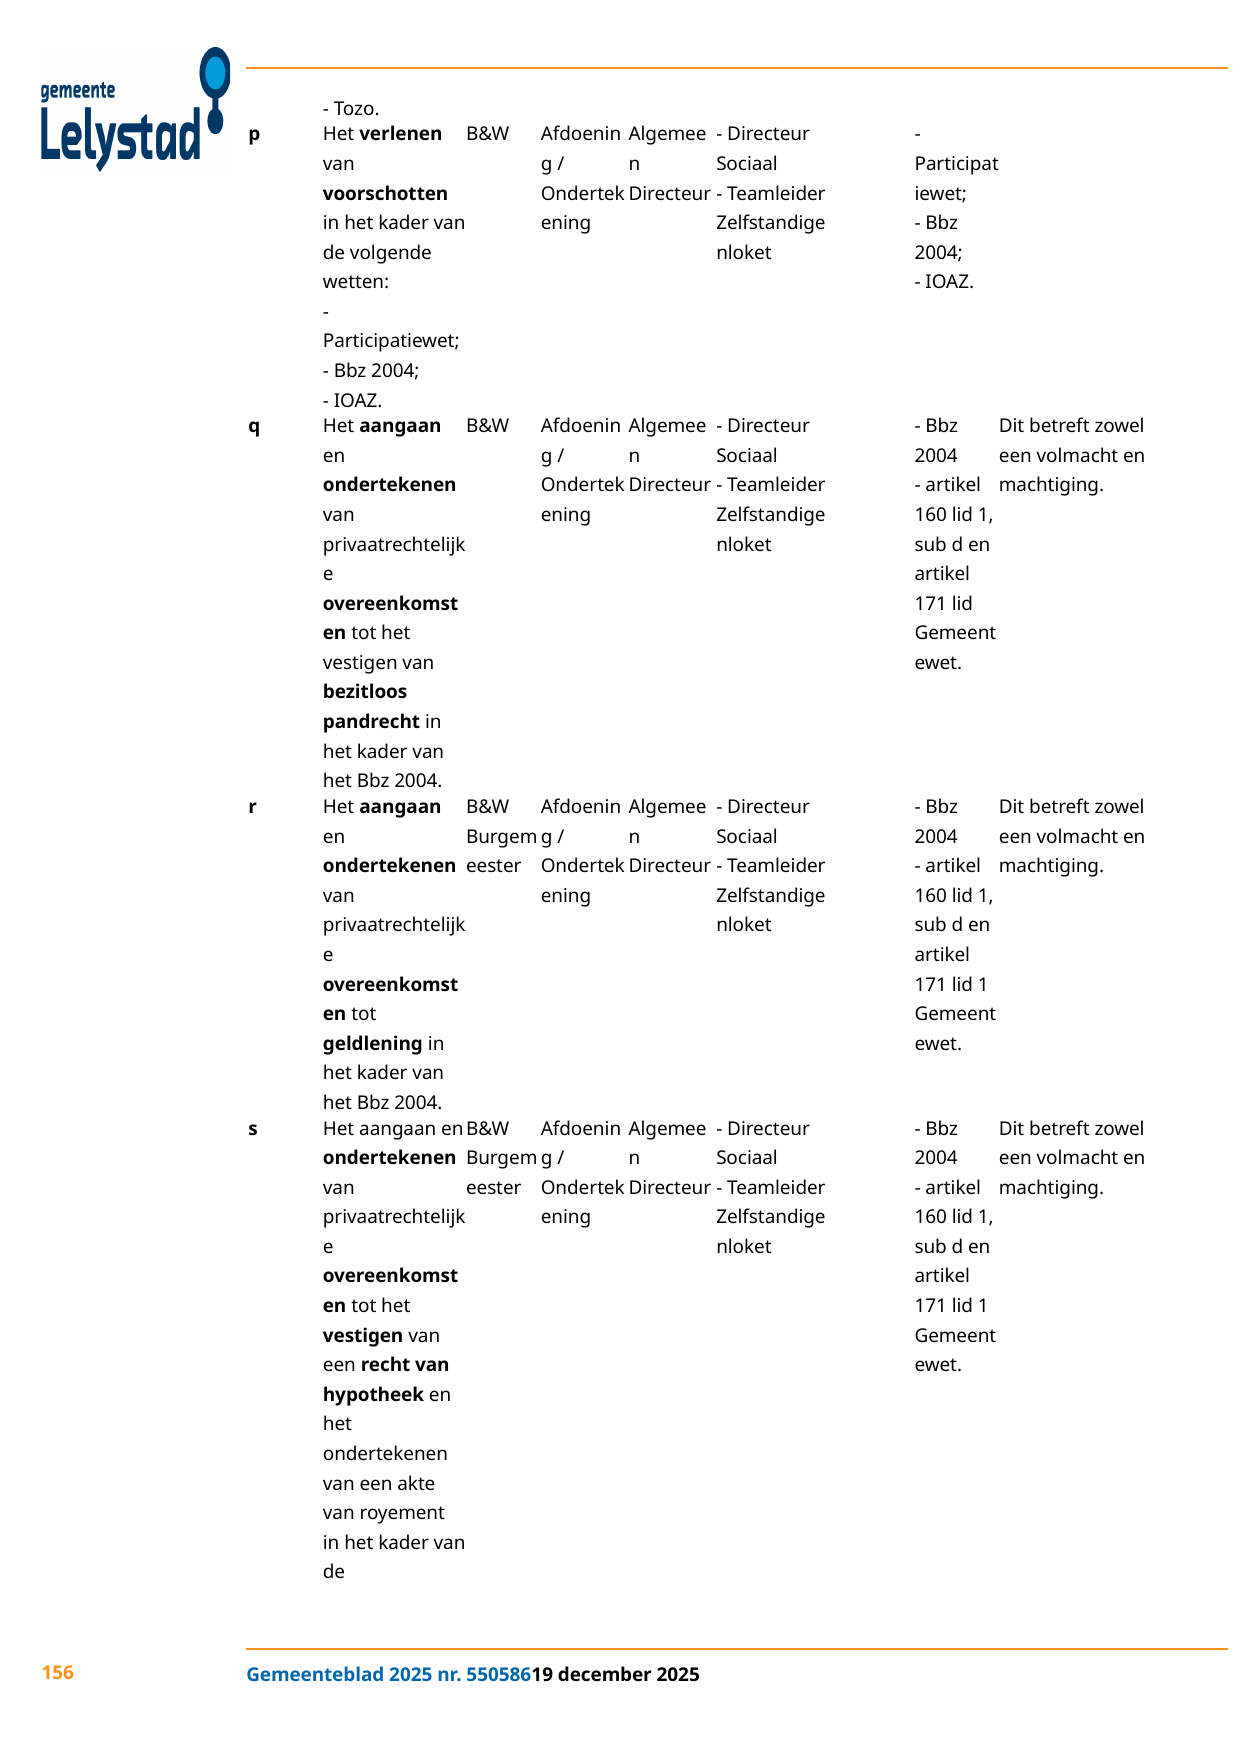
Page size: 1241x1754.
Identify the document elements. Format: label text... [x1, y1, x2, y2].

table_cell Algemeen Directeur [628, 793, 716, 1115]
table_cell Dit betreft zowel een volmacht en machtiging. [999, 1115, 1152, 1584]
table_cell Het verlenen van voorschotten in het kader van de volgende wetten: - Participatiewet; - Bbz 2004; - IOAZ. [323, 121, 466, 412]
table_cell [914, 95, 999, 121]
table_cell - Directeur Sociaal - Teamleider Zelfstandigenloket [716, 793, 826, 1115]
table_cell - Directeur Sociaal - Teamleider Zelfstandigenloket [716, 1115, 826, 1584]
table_cell - Tozo. [323, 95, 466, 121]
table_cell [826, 121, 914, 412]
table_cell [248, 95, 323, 121]
table_cell Afdoening / Ondertekening [541, 1115, 628, 1584]
table_cell - Directeur Sociaal - Teamleider Zelfstandigenloket [716, 413, 826, 793]
table_cell [999, 121, 1152, 412]
table_cell Het aangaan en ondertekenen van privaatrechtelijke overeenkomsten tot het vestigen van bezitloos pandrecht in het kader van het Bbz 2004. [323, 413, 466, 793]
table_cell [466, 95, 541, 121]
table_cell - Participatiewet; - Bbz 2004; - IOAZ. [914, 121, 999, 412]
table_cell [826, 413, 914, 793]
table_cell Afdoening / Ondertekening [541, 413, 628, 793]
picture [41, 47, 231, 172]
table_cell p [248, 121, 323, 412]
table_cell Dit betreft zowel een volmacht en machtiging. [999, 413, 1152, 793]
table_cell [826, 793, 914, 1115]
table_cell Algemeen Directeur [628, 121, 716, 412]
table_cell - Bbz 2004 - artikel 160 lid 1, sub d en artikel 171 lid 1 Gemeentewet. [914, 793, 999, 1115]
table_cell Afdoening / Ondertekening [541, 121, 628, 412]
table_cell - Bbz 2004 - artikel 160 lid 1, sub d en artikel 171 lid Gemeentewet. [914, 413, 999, 793]
table_cell Algemeen Directeur [628, 1115, 716, 1584]
table_cell r [248, 793, 323, 1115]
table_cell Algemeen Directeur [628, 413, 716, 793]
table_cell q [248, 413, 323, 793]
table_cell B&W Burgemeester [466, 793, 541, 1115]
table_cell [541, 95, 628, 121]
table_cell B&W [466, 121, 541, 412]
table_cell - Directeur Sociaal - Teamleider Zelfstandigenloket [716, 121, 826, 412]
table_cell B&W [466, 413, 541, 793]
table_cell Het aangaan en ondertekenen van privaatrechtelijke overeenkomsten tot geldlening in het kader van het Bbz 2004. [323, 793, 466, 1115]
table_cell [826, 95, 914, 121]
table_cell [999, 95, 1152, 121]
table_cell Dit betreft zowel een volmacht en machtiging. [999, 793, 1152, 1115]
table_cell [826, 1115, 914, 1584]
table_cell [716, 95, 826, 121]
table_cell Het aangaan en ondertekenen van privaatrechtelijke overeenkomsten tot het vestigen van een recht van hypotheek en het ondertekenen van een akte van royement in het kader van de [323, 1115, 466, 1584]
table_cell B&W Burgemeester [466, 1115, 541, 1584]
table_cell - Bbz 2004 - artikel 160 lid 1, sub d en artikel 171 lid 1 Gemeentewet. [914, 1115, 999, 1584]
table_cell [628, 95, 716, 121]
table_cell Afdoening / Ondertekening [541, 793, 628, 1115]
table_cell s [248, 1115, 323, 1584]
